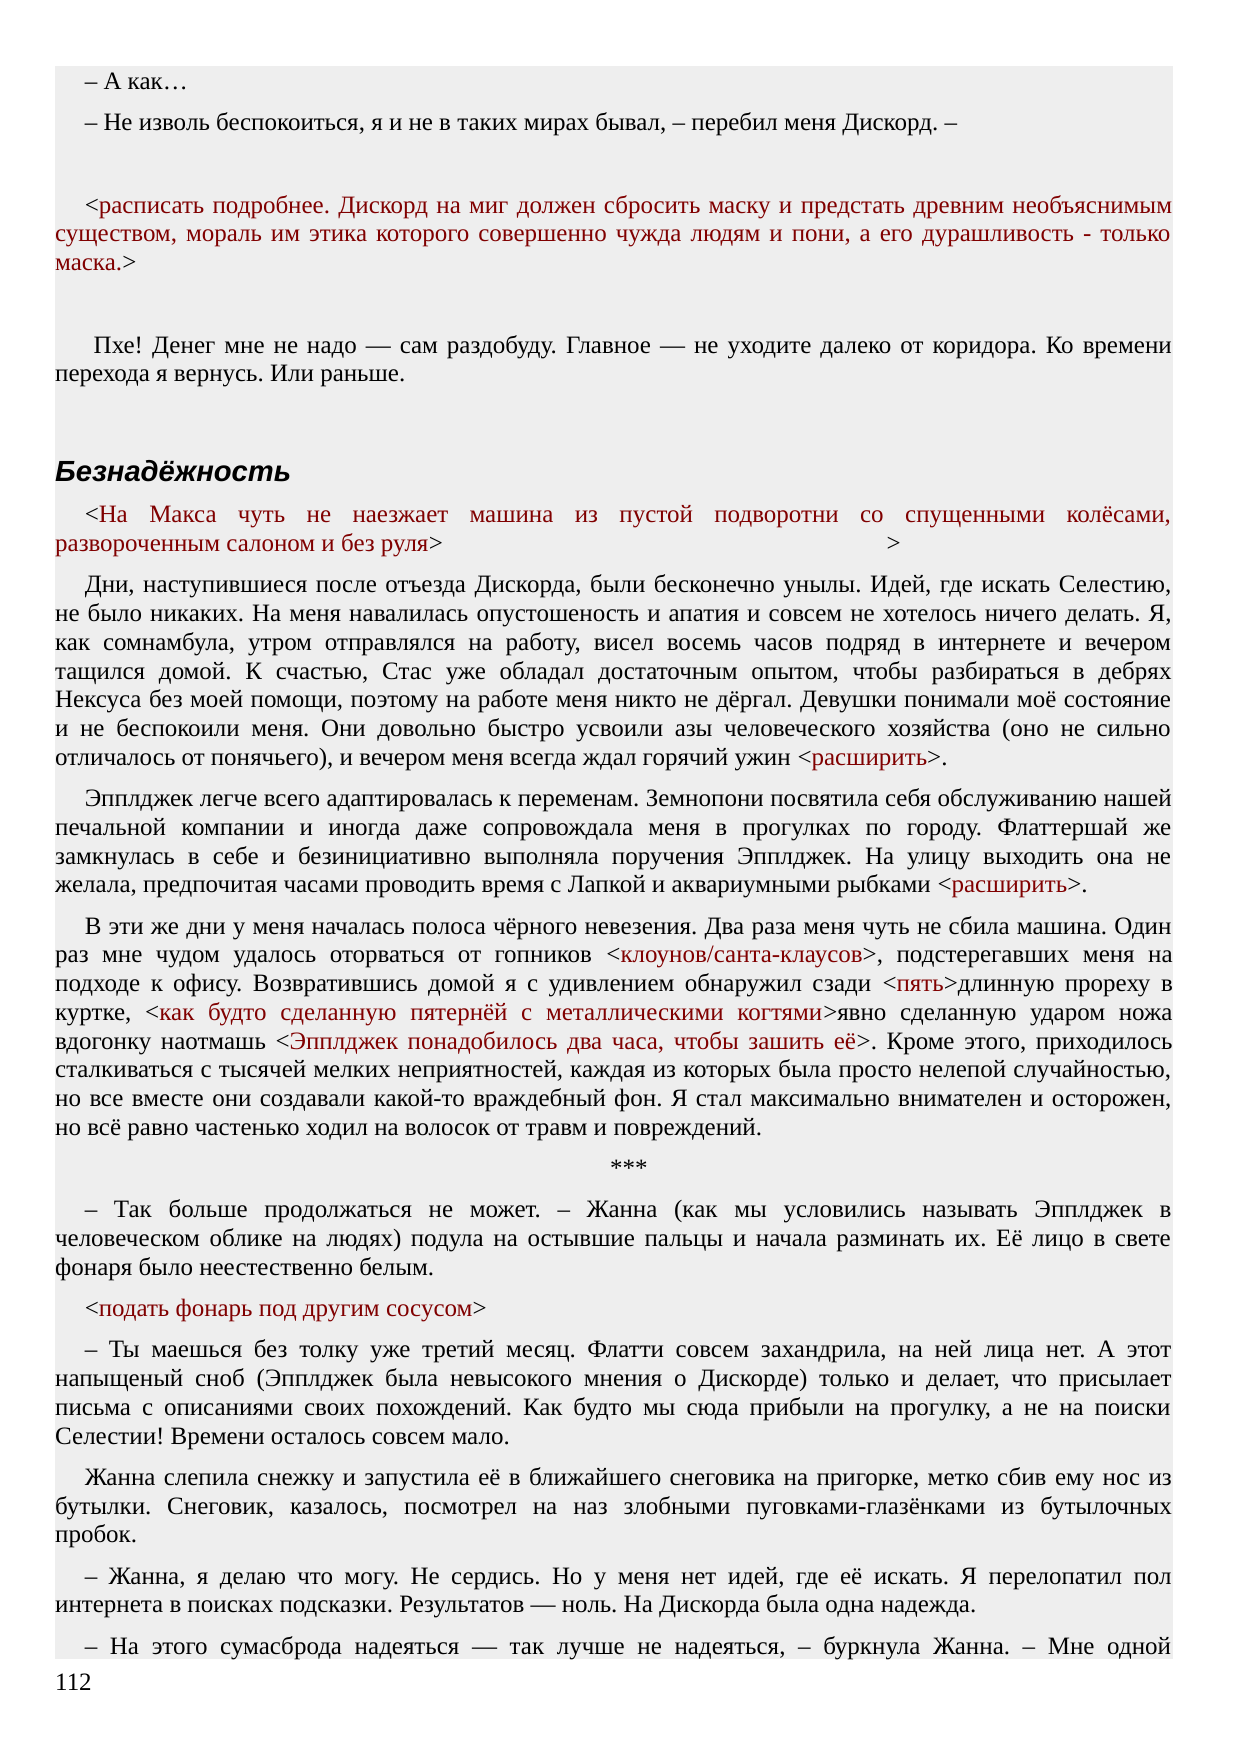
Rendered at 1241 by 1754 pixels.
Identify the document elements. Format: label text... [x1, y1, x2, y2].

text <подать фонарь под другим сосусом> [55, 1293, 1173, 1322]
text Эпплджек легче всего адаптировалась к переменам. Земнопони посвятила себя обслуживанию нашей печальной компании и иногда даже сопровождала меня в прогулках по городу. Флаттершай же замкнулась в себе и безинициативно выполняла поручения Эпплджек. На улицу выходить она не желала, предпочитая часами проводить время с Лапкой и аквариумными рыбками <расширить>. [55, 783, 1173, 898]
text *** [55, 1153, 1173, 1182]
text – Не изволь беспокоиться, я и не в таких мирах бывал, – перебил меня Дискорд. – [55, 107, 1173, 136]
text <расписать подробнее. Дискорд на миг должен сбросить маску и предстать древним необъяснимым существом, мораль им этика которого совершенно чужда людям и пони, а его дурашливость - только маска.> [55, 190, 1173, 276]
text – А как… [55, 66, 1173, 95]
text – Жанна, я делаю что могу. Не сердись. Но у меня нет идей, где её искать. Я перелопатил пол интернета в поисках подсказки. Результатов — ноль. На Дискорда была одна надежда. [55, 1561, 1173, 1618]
text <На Макса чуть не наезжает машина из пустой подворотни со спущенными колёсами, развороченным салоном и без руля> > [55, 499, 1173, 557]
text Пхе! Денег мне не надо — сам раздобуду. Главное — не уходите далеко от коридора. Ко времени перехода я вернусь. Или раньше. [55, 330, 1173, 387]
subtitle Безнадёжность [55, 453, 1173, 487]
text В эти же дни у меня началась полоса чёрного невезения. Два раза меня чуть не сбила машина. Один раз мне чудом удалось оторваться от гопников <клоунов/санта-клаусов>, подстерегавших меня на подходе к офису. Возвратившись домой я с удивлением обнаружил сзади <пять>длинную прореху в куртке, <как будто сделанную пятернёй с металлическими когтями>явно сделанную ударом ножа вдогонку наотмашь <Эпплджек понадобилось два часа, чтобы зашить её>. Кроме этого, приходилось сталкиваться с тысячей мелких неприятностей, каждая из которых была просто нелепой случайностью, но все вместе они создавали какой-то враждебный фон. Я стал максимально внимателен и осторожен, но всё равно частенько ходил на волосок от травм и повреждений. [55, 911, 1173, 1141]
text – Так больше продолжаться не может. – Жанна (как мы условились называть Эпплджек в человеческом облике на людях) подула на остывшие пальцы и начала разминать их. Её лицо в свете фонаря было неестественно белым. [55, 1194, 1173, 1281]
text Дни, наступившиеся после отъезда Дискорда, были бесконечно унылы. Идей, где искать Селестию, не было никаких. На меня навалилась опустошеность и апатия и совсем не хотелось ничего делать. Я, как сомнамбула, утром отправлялся на работу, висел восемь часов подряд в интернете и вечером тащился домой. К счастью, Стас уже обладал достаточным опытом, чтобы разбираться в дебрях Нексуса без моей помощи, поэтому на работе меня никто не дёргал. Девушки понимали моё состояние и не беспокоили меня. Они довольно быстро усвоили азы человеческого хозяйства (оно не сильно отличалось от понячьего), и вечером меня всегда ждал горячий ужин <расширить>. [55, 569, 1173, 771]
text – На этого сумасброда надеяться — так лучше не надеяться, – буркнула Жанна. – Мне одной [55, 1631, 1173, 1659]
text Жанна слепила снежку и запустила её в ближайшего снеговика на пригорке, метко сбив ему нос из бутылки. Снеговик, казалось, посмотрел на наз злобными пуговками-глазёнками из бутылочных пробок. [55, 1462, 1173, 1548]
text – Ты маешься без толку уже третий месяц. Флатти совсем захандрила, на ней лица нет. А этот напыщеный сноб (Эпплджек была невысокого мнения о Дискорде) только и делает, что присылает письма с описаниями своих похождений. Как будто мы сюда прибыли на прогулку, а не на поиски Селестии! Времени осталось совсем мало. [55, 1334, 1173, 1449]
